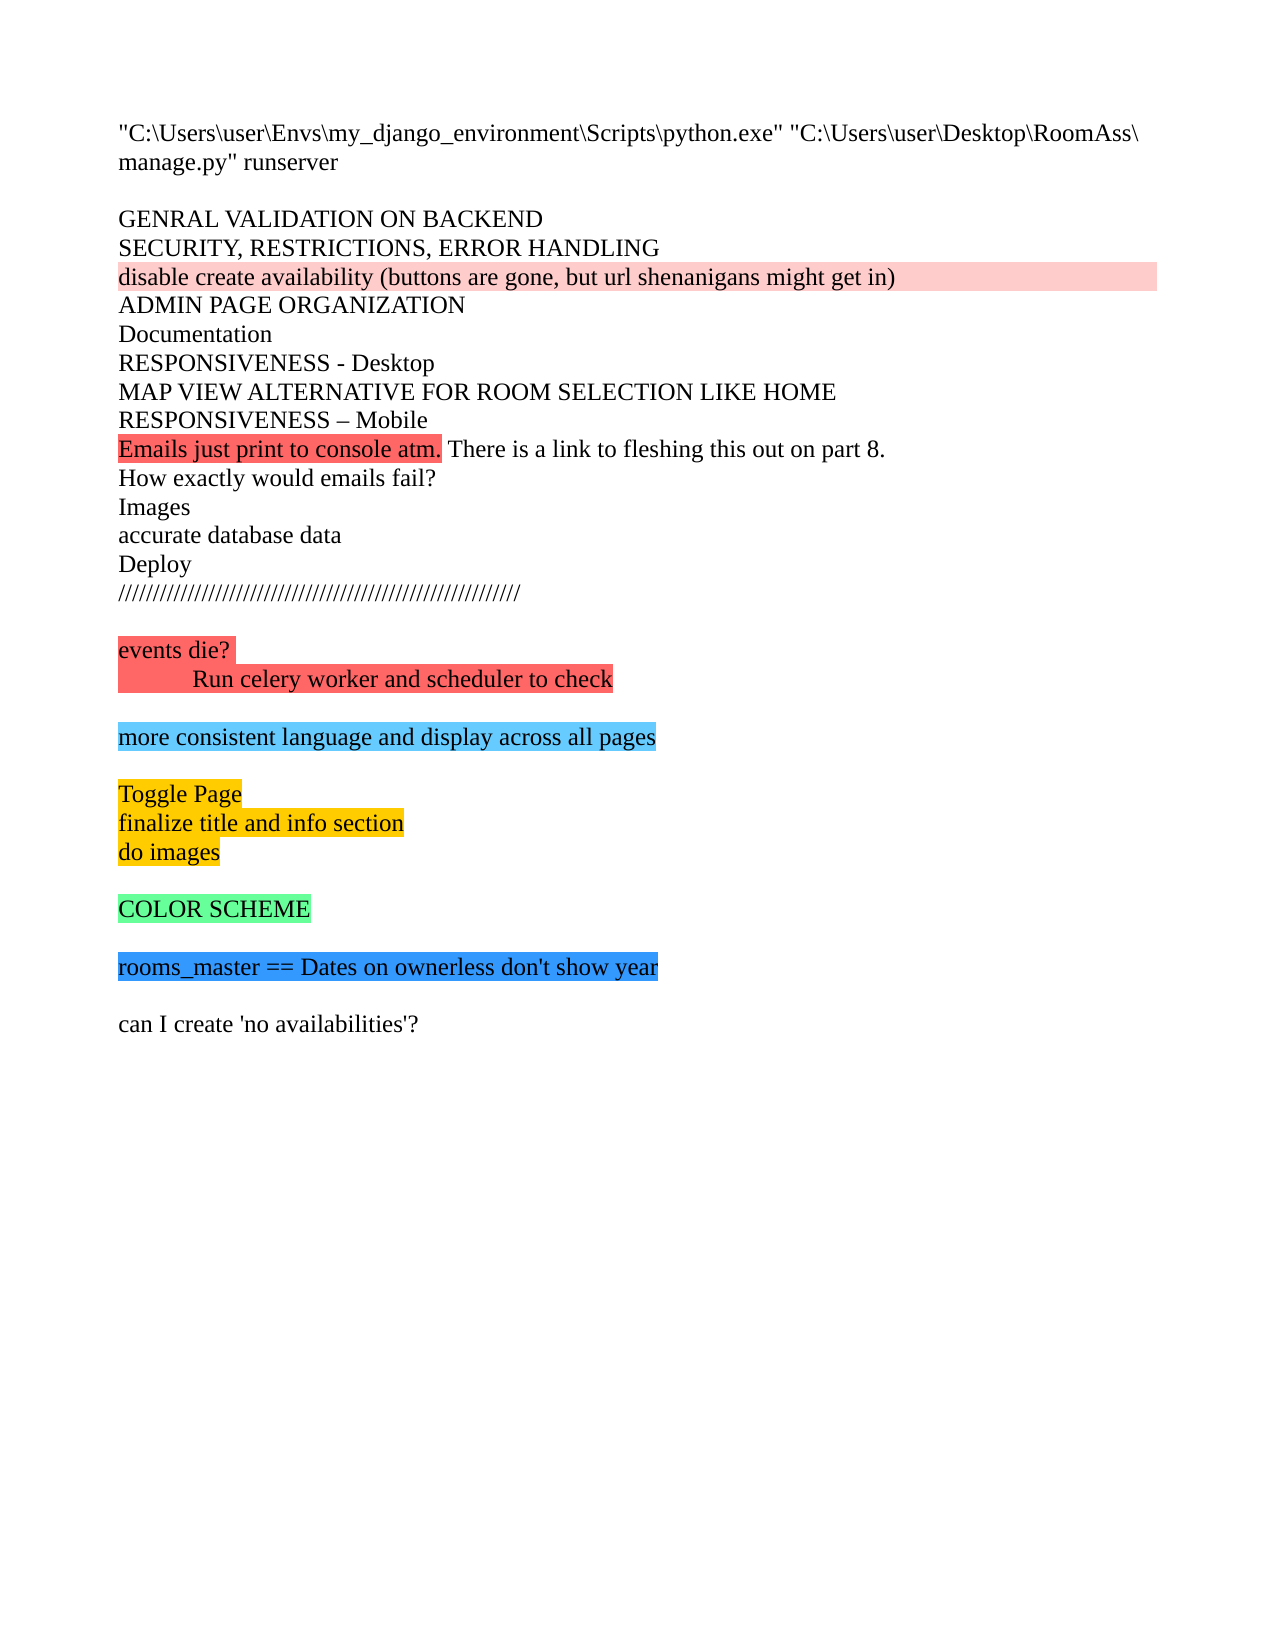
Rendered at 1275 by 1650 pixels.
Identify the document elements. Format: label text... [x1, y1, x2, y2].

text COLOR SCHEME [118, 894, 1157, 923]
text MAP VIEW ALTERNATIVE FOR ROOM SELECTION LIKE HOME [118, 377, 1157, 406]
text events die? [118, 636, 1157, 664]
text more consistent language and display across all pages [118, 722, 1157, 751]
text RESPONSIVENESS - Desktop [118, 348, 1157, 377]
text disable create availability (buttons are gone, but url shenanigans might get in) [118, 262, 1157, 291]
text RESPONSIVENESS – Mobile [118, 406, 1157, 434]
text "C:\Users\user\Envs\my_django_environment\Scripts\python.exe" "C:\Users\user\Desktop\RoomAss\manage.py" runserver [118, 118, 1157, 176]
text How exactly would emails fail? [118, 463, 1157, 492]
text Images [118, 492, 1157, 521]
text accurate database data [118, 521, 1157, 549]
text Emails just print to console atm. There is a link to fleshing this out on part 8. [118, 434, 1157, 463]
text Deploy [118, 549, 1157, 578]
text rooms_master == Dates on ownerless don't show year [118, 952, 1157, 981]
text Documentation [118, 319, 1157, 348]
text finalize title and info section [118, 808, 1157, 837]
text can I create 'no availabilities'? [118, 1009, 1157, 1038]
text ////////////////////////////////////////////////////////// [118, 578, 1157, 607]
text do images [118, 837, 1157, 866]
text ADMIN PAGE ORGANIZATION [118, 291, 1157, 319]
text GENRAL VALIDATION ON BACKEND [118, 204, 1157, 233]
text SECURITY, RESTRICTIONS, ERROR HANDLING [118, 233, 1157, 262]
text Toggle Page [118, 779, 1157, 808]
text Run celery worker and scheduler to check [118, 664, 1157, 693]
